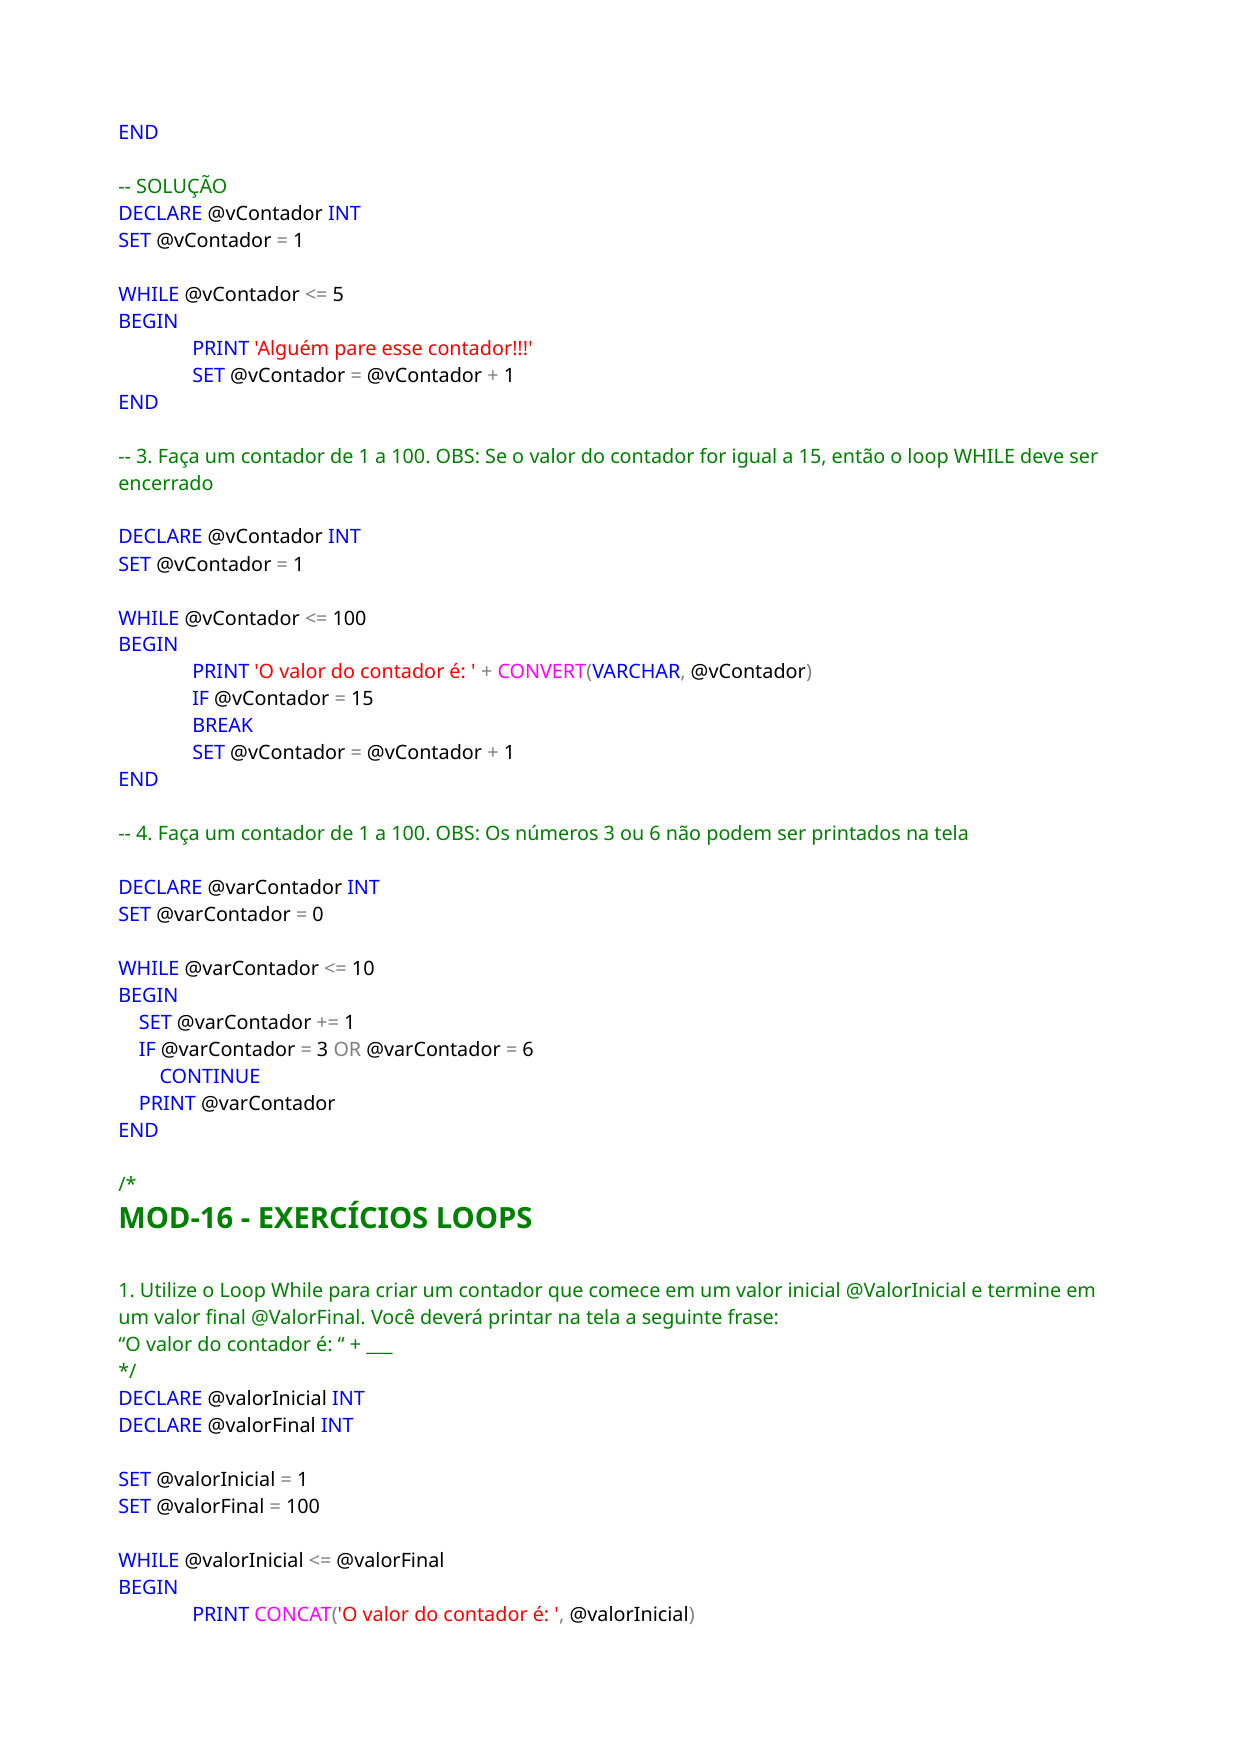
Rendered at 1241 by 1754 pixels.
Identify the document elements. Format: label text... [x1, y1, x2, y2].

text CONTINUE [118, 1062, 1122, 1089]
text DECLARE @varContador INT [118, 873, 1122, 901]
text END [118, 766, 1122, 793]
text SET @vContador = 1 [118, 550, 1122, 577]
text -- 3. Faça um contador de 1 a 100. OBS: Se o valor do contador for igual a 15, então o loop WHILE deve ser encerrado [118, 442, 1122, 496]
text END [118, 388, 1122, 415]
text PRINT @varContador [118, 1089, 1122, 1116]
text -- SOLUÇÃO [118, 172, 1122, 199]
text END [118, 118, 1122, 145]
text “O valor do contador é: “ + ___ [118, 1331, 1122, 1358]
text PRINT 'Alguém pare esse contador!!!' [118, 334, 1122, 361]
text DECLARE @valorFinal INT [118, 1412, 1122, 1438]
text DECLARE @vContador INT [118, 523, 1122, 550]
text BREAK [118, 712, 1122, 739]
text PRINT 'O valor do contador é: ' + CONVERT(VARCHAR, @vContador) [118, 658, 1122, 685]
text /* [118, 1170, 1122, 1197]
text BEGIN [118, 307, 1122, 334]
text */ [118, 1358, 1122, 1384]
text WHILE @vContador <= 100 [118, 604, 1122, 631]
text SET @vContador = @vContador + 1 [118, 739, 1122, 766]
text SET @valorFinal = 100 [118, 1492, 1122, 1519]
text END [118, 1116, 1122, 1143]
text BEGIN [118, 1573, 1122, 1600]
text IF @varContador = 3 OR @varContador = 6 [118, 1035, 1122, 1062]
text SET @varContador = 0 [118, 901, 1122, 927]
text IF @vContador = 15 [118, 685, 1122, 712]
text SET @varContador += 1 [118, 1008, 1122, 1035]
text SET @valorInicial = 1 [118, 1466, 1122, 1492]
text SET @vContador = @vContador + 1 [118, 361, 1122, 388]
text DECLARE @valorInicial INT [118, 1384, 1122, 1412]
text DECLARE @vContador INT [118, 199, 1122, 226]
text BEGIN [118, 631, 1122, 658]
text MOD-16 - EXERCÍCIOS LOOPS [118, 1197, 1122, 1237]
text 1. Utilize o Loop While para criar um contador que comece em um valor inicial @ValorInicial e termine em um valor final @ValorFinal. Você deverá printar na tela a seguinte frase: [118, 1277, 1122, 1331]
text WHILE @valorInicial <= @valorFinal [118, 1546, 1122, 1573]
text SET @vContador = 1 [118, 226, 1122, 253]
text WHILE @vContador <= 5 [118, 280, 1122, 307]
text WHILE @varContador <= 10 [118, 954, 1122, 981]
text -- 4. Faça um contador de 1 a 100. OBS: Os números 3 ou 6 não podem ser printados na tela [118, 819, 1122, 847]
text PRINT CONCAT('O valor do contador é: ', @valorInicial) [118, 1600, 1122, 1627]
text BEGIN [118, 981, 1122, 1008]
